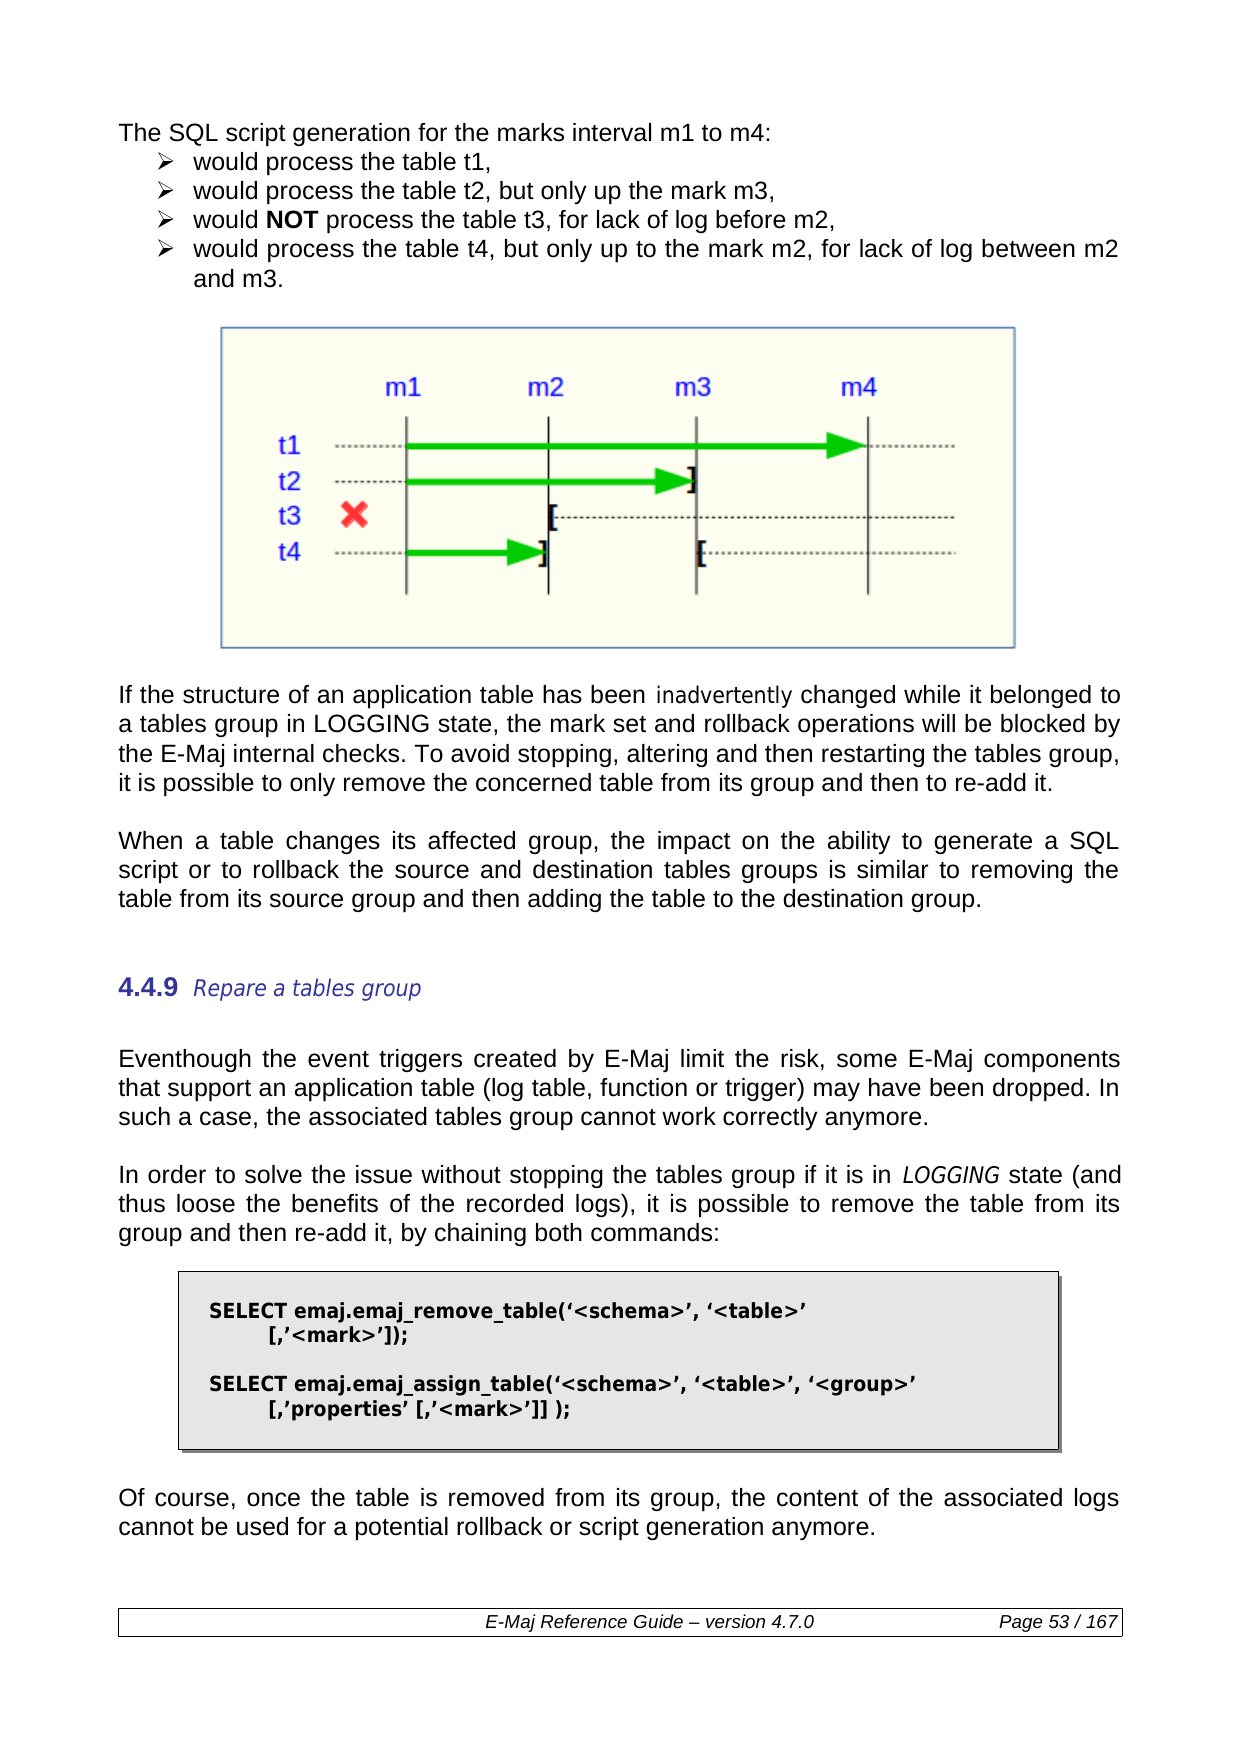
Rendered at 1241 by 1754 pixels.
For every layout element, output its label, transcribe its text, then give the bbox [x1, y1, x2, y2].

list would process the table t1, [156, 147, 1122, 176]
text SELECT emaj.emaj_remove_table(‘<schema>’, ‘<table>’ [,’<mark>’]); [179, 1296, 1058, 1345]
text Eventhough the event triggers created by E-Maj limit the risk, some E-Maj components that support an application table (log table, function or trigger) may have been dropped. In such a case, the associated tables group cannot work correctly anymore. [118, 1043, 1122, 1131]
text When a table changes its affected group, the impact on the ability to generate a SQL script or to rollback the source and destination tables groups is similar to removing the table from its source group and then adding the table to the destination group. [118, 826, 1122, 913]
text SELECT emaj.emaj_assign_table(‘<schema>’, ‘<table>’, ‘<group>’ [,’properties’ [,’<mark>’]] ); [179, 1369, 1058, 1418]
text Of course, once the table is removed from its group, the content of the associated logs cannot be used for a potential rollback or script generation anymore. [118, 1483, 1122, 1541]
list would NOT process the table t3, for lack of log before m2, [156, 205, 1122, 234]
subtitle Repare a tables group [118, 971, 1122, 1002]
picture [217, 321, 1024, 652]
text The SQL script generation for the marks interval m1 to m4: [118, 118, 1122, 147]
list would process the table t4, but only up to the mark m2, for lack of log between m2 and m3. [156, 234, 1122, 292]
list would process the table t2, but only up the mark m3, [156, 176, 1122, 205]
text In order to solve the issue without stopping the tables group if it is in LOGGING state (and thus loose the benefits of the recorded logs), it is possible to remove the table from its group and then re-add it, by chaining both commands: [118, 1160, 1122, 1247]
text If the structure of an application table has been inadvertently changed while it belonged to a tables group in LOGGING state, the mark set and rollback operations will be blocked by the E-Maj internal checks. To avoid stopping, altering and then restarting the tables group, it is possible to only remove the concerned table from its group and then to re-add it. [118, 680, 1122, 797]
